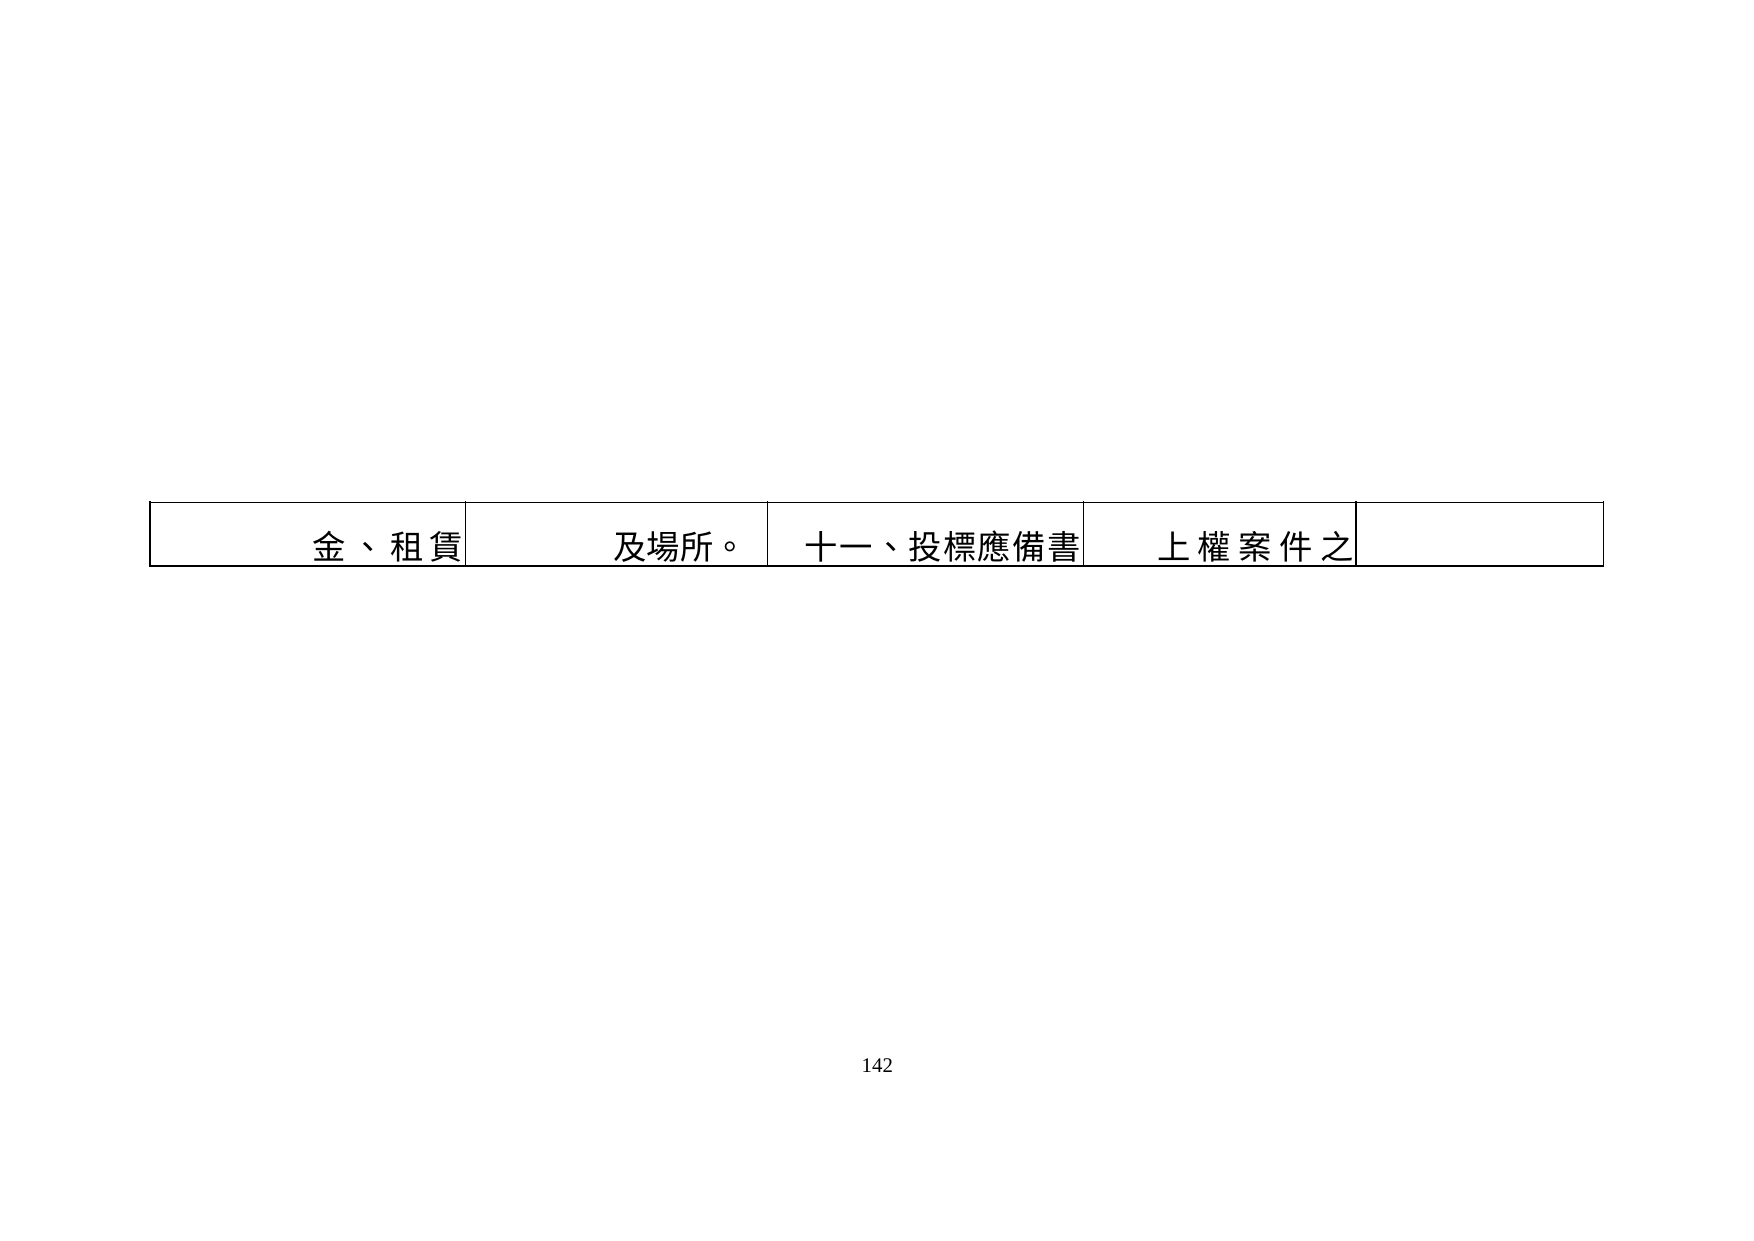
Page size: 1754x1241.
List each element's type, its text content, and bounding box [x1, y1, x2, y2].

table_cell 及場所。 [466, 503, 767, 565]
table_cell 金、租賃 [151, 503, 465, 565]
table_cell 上權案件之 [1084, 503, 1355, 565]
table_cell [1357, 503, 1603, 565]
table_cell 十一、投標應備書 [768, 503, 1083, 565]
